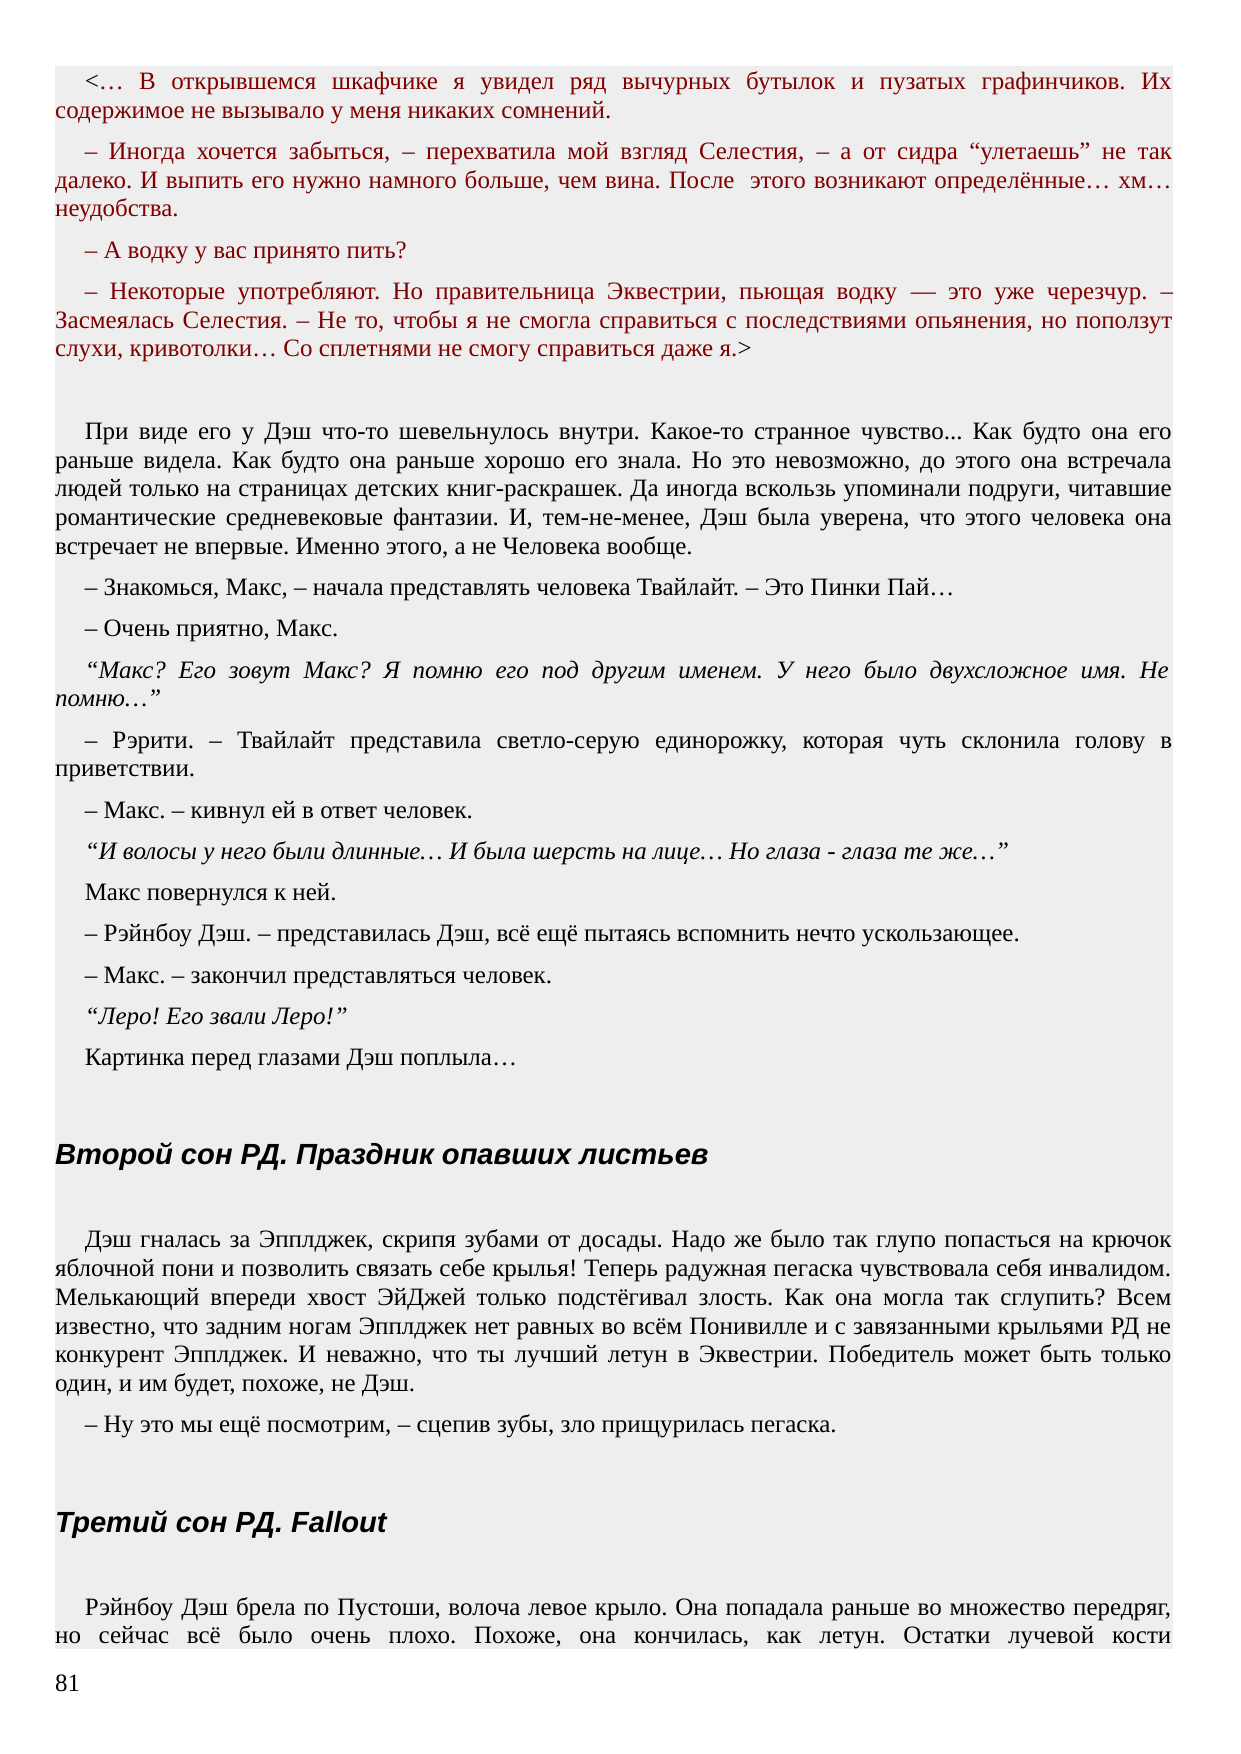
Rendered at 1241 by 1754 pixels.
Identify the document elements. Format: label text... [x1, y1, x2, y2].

text – А водку у вас принято пить? [55, 235, 1173, 263]
text – Очень приятно, Макс. [55, 613, 1173, 642]
text – Макс. – кивнул ей в ответ человек. [55, 795, 1173, 823]
text – Иногда хочется забыться, – перехватила мой взгляд Селестия, – а от сидра “улетаешь” не так далеко. И выпить его нужно намного больше, чем вина. После этого возникают определённые… хм… неудобства. [55, 136, 1173, 222]
text – Ну это мы ещё посмотрим, – сцепив зубы, зло прищурилась пегаска. [55, 1409, 1173, 1438]
text “И волосы у него были длинные… И была шерсть на лице… Но глаза - глаза те же…” [55, 836, 1173, 865]
text <… В открывшемся шкафчике я увидел ряд вычурных бутылок и пузатых графинчиков. Их содержимое не вызывало у меня никаких сомнений. [55, 66, 1173, 123]
text – Некоторые употребляют. Но правительница Эквестрии, пьющая водку — это уже черезчур. – Засмеялась Селестия. – Не то, чтобы я не смогла справиться с последствиями опьянения, но поползут слухи, кривотолки… Со сплетнями не смогу справиться даже я.> [55, 276, 1173, 362]
text – Рэрити. – Твайлайт представила светло-серую единорожку, которая чуть склонила голову в приветствии. [55, 725, 1173, 782]
text – Знакомься, Макс, – начала представлять человека Твайлайт. – Это Пинки Пай… [55, 572, 1173, 601]
text – Макс. – закончил представляться человек. [55, 960, 1173, 988]
text Картинка перед глазами Дэш поплыла… [55, 1042, 1173, 1071]
text – Рэйнбоу Дэш. – представилась Дэш, всё ещё пытаясь вспомнить нечто ускользающее. [55, 918, 1173, 947]
text Рэйнбоу Дэш брела по Пустоши, волоча левое крыло. Она попадала раньше во множество передряг, но сейчас всё было очень плохо. Похоже, она кончилась, как летун. Остатки лучевой кости [55, 1592, 1173, 1649]
text “Леро! Его звали Леро!” [55, 1001, 1173, 1030]
text Дэш гналась за Эпплджек, скрипя зубами от досады. Надо же было так глупо попасться на крючок яблочной пони и позволить связать себе крылья! Теперь радужная пегаска чувствовала себя инвалидом. Мелькающий впереди хвост ЭйДжей только подстёгивал злость. Как она могла так сглупить? Всем известно, что задним ногам Эпплджек нет равных во всём Понивилле и с завязанными крыльями РД не конкурент Эпплджек. И неважно, что ты лучший летун в Эквестрии. Победитель может быть только один, и им будет, похоже, не Дэш. [55, 1224, 1173, 1397]
text “Макс? Его зовут Макс? Я помню его под другим именем. У него было двухсложное имя. Не помню…” [55, 655, 1173, 712]
text При виде его у Дэш что-то шевельнулось внутри. Какое-то странное чувство... Как будто она его раньше видела. Как будто она раньше хорошо его знала. Но это невозможно, до этого она встречала людей только на страницах детских книг-раскрашек. Да иногда вскользь упоминали подруги, читавшие романтические средневековые фантазии. И, тем-не-менее, Дэш была уверена, что этого человека она встречает не впервые. Именно этого, а не Человека вообще. [55, 416, 1173, 560]
text Макс повернулся к ней. [55, 877, 1173, 906]
subtitle Второй сон РД. Праздник опавших листьев [55, 1137, 1173, 1171]
subtitle Третий сон РД. Fallout [55, 1504, 1173, 1538]
